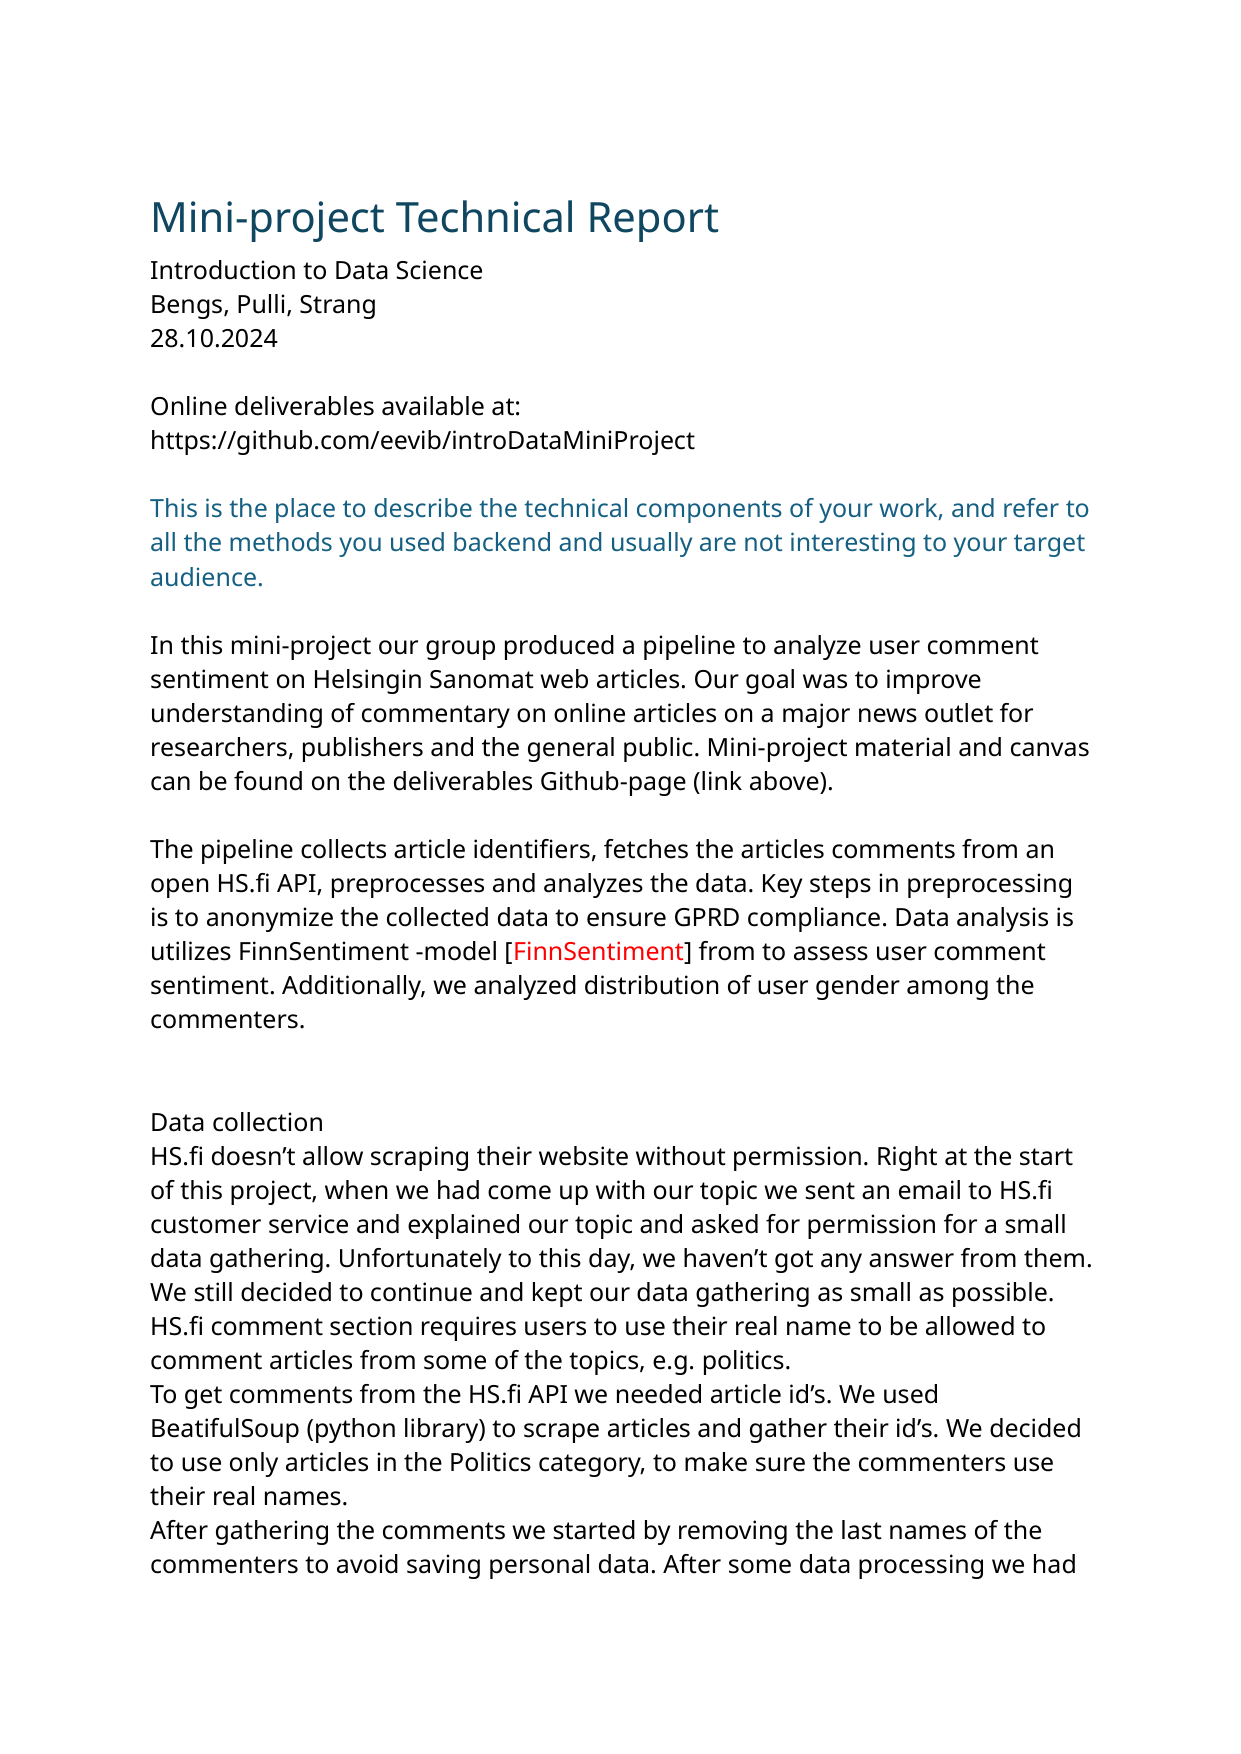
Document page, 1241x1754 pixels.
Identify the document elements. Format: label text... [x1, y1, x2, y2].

text Bengs, Pulli, Strang [150, 287, 1095, 321]
text https://github.com/eevib/introDataMiniProject [150, 423, 1095, 457]
text 28.10.2024 [150, 321, 1095, 355]
text In this mini-project our group produced a pipeline to analyze user comment sentiment on Helsingin Sanomat web articles. Our goal was to improve understanding of commentary on online articles on a major news outlet for researchers, publishers and the general public. Mini-project material and canvas can be found on the deliverables Github-page (link above). [150, 627, 1095, 798]
text To get comments from the HS.fi API we needed article id’s. We used BeatifulSoup (python library) to scrape articles and gather their id’s. We decided to use only articles in the Politics category, to make sure the commenters use their real names. [150, 1377, 1095, 1513]
text HS.fi doesn’t allow scraping their website without permission. Right at the start of this project, when we had come up with our topic we sent an email to HS.fi customer service and explained our topic and asked for permission for a small data gathering. Unfortunately to this day, we haven’t got any answer from them. We still decided to continue and kept our data gathering as small as possible. [150, 1138, 1095, 1308]
text Data collection [150, 1104, 1095, 1138]
text This is the place to describe the technical components of your work, and refer to all the methods you used backend and usually are not interesting to your target audience. [150, 491, 1095, 593]
text The pipeline collects article identifiers, fetches the articles comments from an open HS.fi API, preprocesses and analyzes the data. Key steps in preprocessing is to anonymize the collected data to ensure GPRD compliance. Data analysis is utilizes FinnSentiment -model [FinnSentiment] from to assess user comment sentiment. Additionally, we analyzed distribution of user gender among the commenters. [150, 832, 1095, 1036]
text HS.fi comment section requires users to use their real name to be allowed to comment articles from some of the topics, e.g. politics. [150, 1308, 1095, 1377]
subtitle Mini-project Technical Report [150, 187, 1090, 244]
text After gathering the comments we started by removing the last names of the commenters to avoid saving personal data. After some data processing we had [150, 1513, 1095, 1581]
text Online deliverables available at: [150, 389, 1095, 423]
text Introduction to Data Science [150, 253, 1095, 287]
